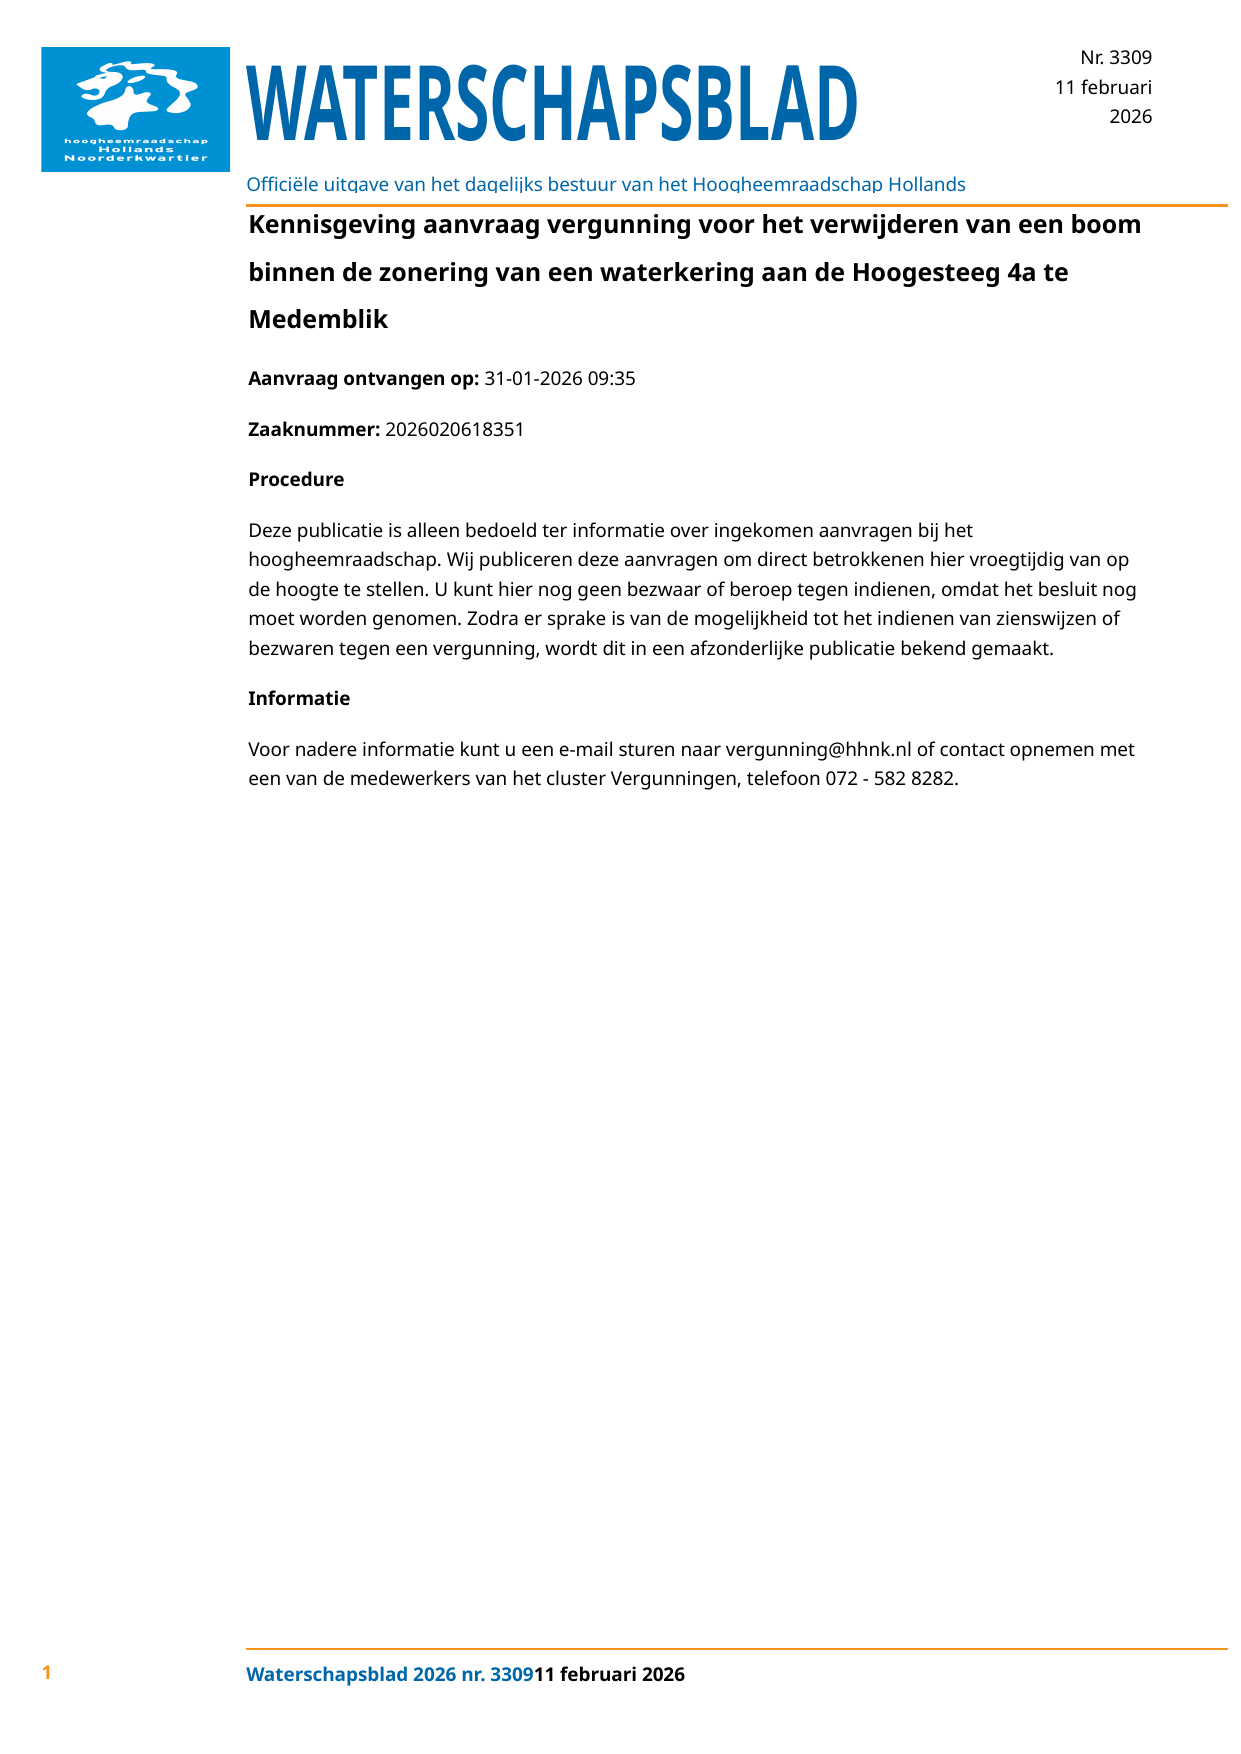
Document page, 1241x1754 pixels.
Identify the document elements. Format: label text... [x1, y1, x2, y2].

text Deze publicatie is alleen bedoeld ter informatie over ingekomen aanvragen bij het hoogheemraadschap. Wij publiceren deze aanvragen om direct betrokkenen hier vroegtijdig van op de hoogte te stellen. U kunt hier nog geen bezwaar of beroep tegen indienen, omdat het besluit nog moet worden genomen. Zodra er sprake is van de mogelijkheid tot het indienen van zienswijzen of bezwaren tegen een vergunning, wordt dit in een afzonderlijke publicatie bekend gemaakt. [248, 517, 1152, 661]
text Aanvraag ontvangen op: 31-01-2026 09:35 [248, 366, 1152, 391]
text Kennisgeving aanvraag vergunning voor het verwijderen van een boom binnen de zonering van een waterkering aan de Hoogesteeg 4a te Medemblik [248, 207, 1152, 336]
picture [118, 62, 197, 112]
text Procedure [248, 466, 1152, 492]
picture [129, 76, 144, 82]
picture [88, 87, 157, 130]
text Voor nadere informatie kunt u een e-mail sturen naar vergunning@hhnk.nl of contact opnemen met een van de medewerkers van het cluster Vergunningen, telefoon 072 - 582 8282. [248, 736, 1152, 791]
text Zaaknummer: 2026020618351 [248, 416, 1152, 442]
text Informatie [248, 686, 1152, 711]
picture [78, 64, 122, 99]
